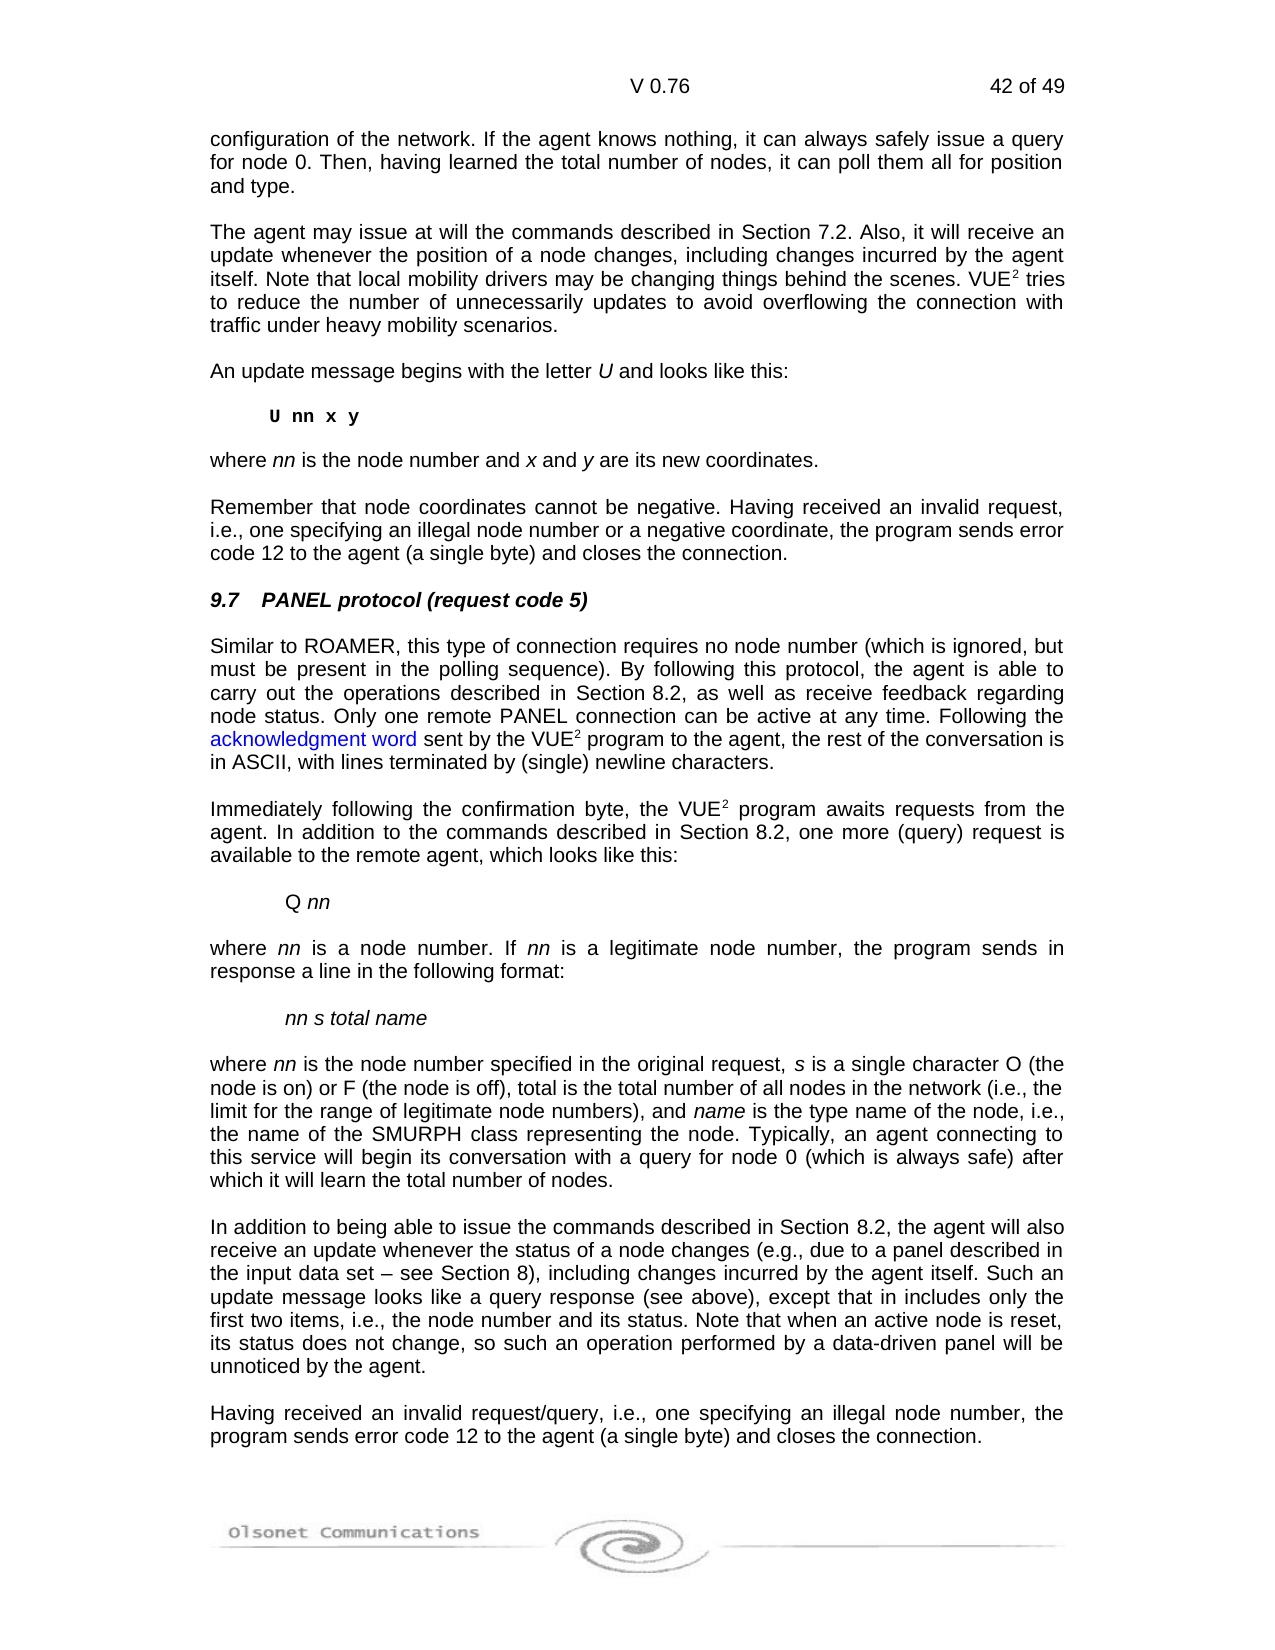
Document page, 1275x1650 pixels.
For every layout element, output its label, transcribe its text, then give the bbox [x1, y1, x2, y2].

text Having received an invalid request/query, i.e., one specifying an illegal node number, the program sends error code 12 to the agent (a single byte) and closes the connection. [210, 1401, 1065, 1448]
text Remember that node coordinates cannot be negative. Having received an invalid request, i.e., one specifying an illegal node number or a negative coordinate, the program sends error code 12 to the agent (a single byte) and closes the connection. [210, 495, 1065, 565]
text nn s total name [210, 1006, 1065, 1030]
picture [210, 1504, 1065, 1596]
text The agent may issue at will the commands described in Section 7.2. Also, it will receive an update whenever the position of a node changes, including changes incurred by the agent itself. Note that local mobility drivers may be changing things behind the scenes. VUE2 tries to reduce the number of unnecessarily updates to avoid overflowing the connection with traffic under heavy mobility scenarios. [210, 221, 1065, 337]
text where nn is the node number specified in the original request, s is a single character O (the node is on) or F (the node is off), total is the total number of all nodes in the network (i.e., the limit for the range of legitimate node numbers), and name is the type name of the node, i.e., the name of the SMURPH class representing the node. Typically, an agent connecting to this service will begin its conversation with a query for node 0 (which is always safe) after which it will learn the total number of nodes. [210, 1053, 1065, 1192]
text Immediately following the confirmation byte, the VUE2 program awaits requests from the agent. In addition to the commands described in Section 8.2, one more (query) request is available to the remote agent, which looks like this: [210, 797, 1065, 867]
text Similar to ROAMER, this type of connection requires no node number (which is ignored, but must be present in the polling sequence). By following this protocol, the agent is able to carry out the operations described in Section 8.2, as well as receive feedback regarding node status. Only one remote PANEL connection can be active at any time. Following the acknowledgment word sent by the VUE2 program to the agent, the rest of the conversation is in ASCII, with lines terminated by (single) newline characters. [210, 635, 1065, 774]
text U nn x y [269, 406, 1065, 428]
text Q nn [210, 890, 1065, 913]
text In addition to being able to issue the commands described in Section 8.2, the agent will also receive an update whenever the status of a node changes (e.g., due to a panel described in the input data set – see Section 8), including changes incurred by the agent itself. Such an update message looks like a query response (see above), except that in includes only the first two items, i.e., the node number and its status. Note that when an active node is reset, its status does not change, so such an operation performed by a data-driven panel will be unnoticed by the agent. [210, 1216, 1065, 1378]
subtitle PANEL protocol (request code 5) [210, 588, 1065, 612]
text where nn is a node number. If nn is a legitimate node number, the program sends in response a line in the following format: [210, 937, 1065, 983]
text where nn is the node number and x and y are its new coordinates. [210, 449, 1065, 472]
text configuration of the network. If the agent knows nothing, it can always safely issue a query for node 0. Then, having learned the total number of nodes, it can poll them all for position and type. [210, 128, 1065, 197]
text An update message begins with the letter U and looks like this: [210, 360, 1065, 383]
